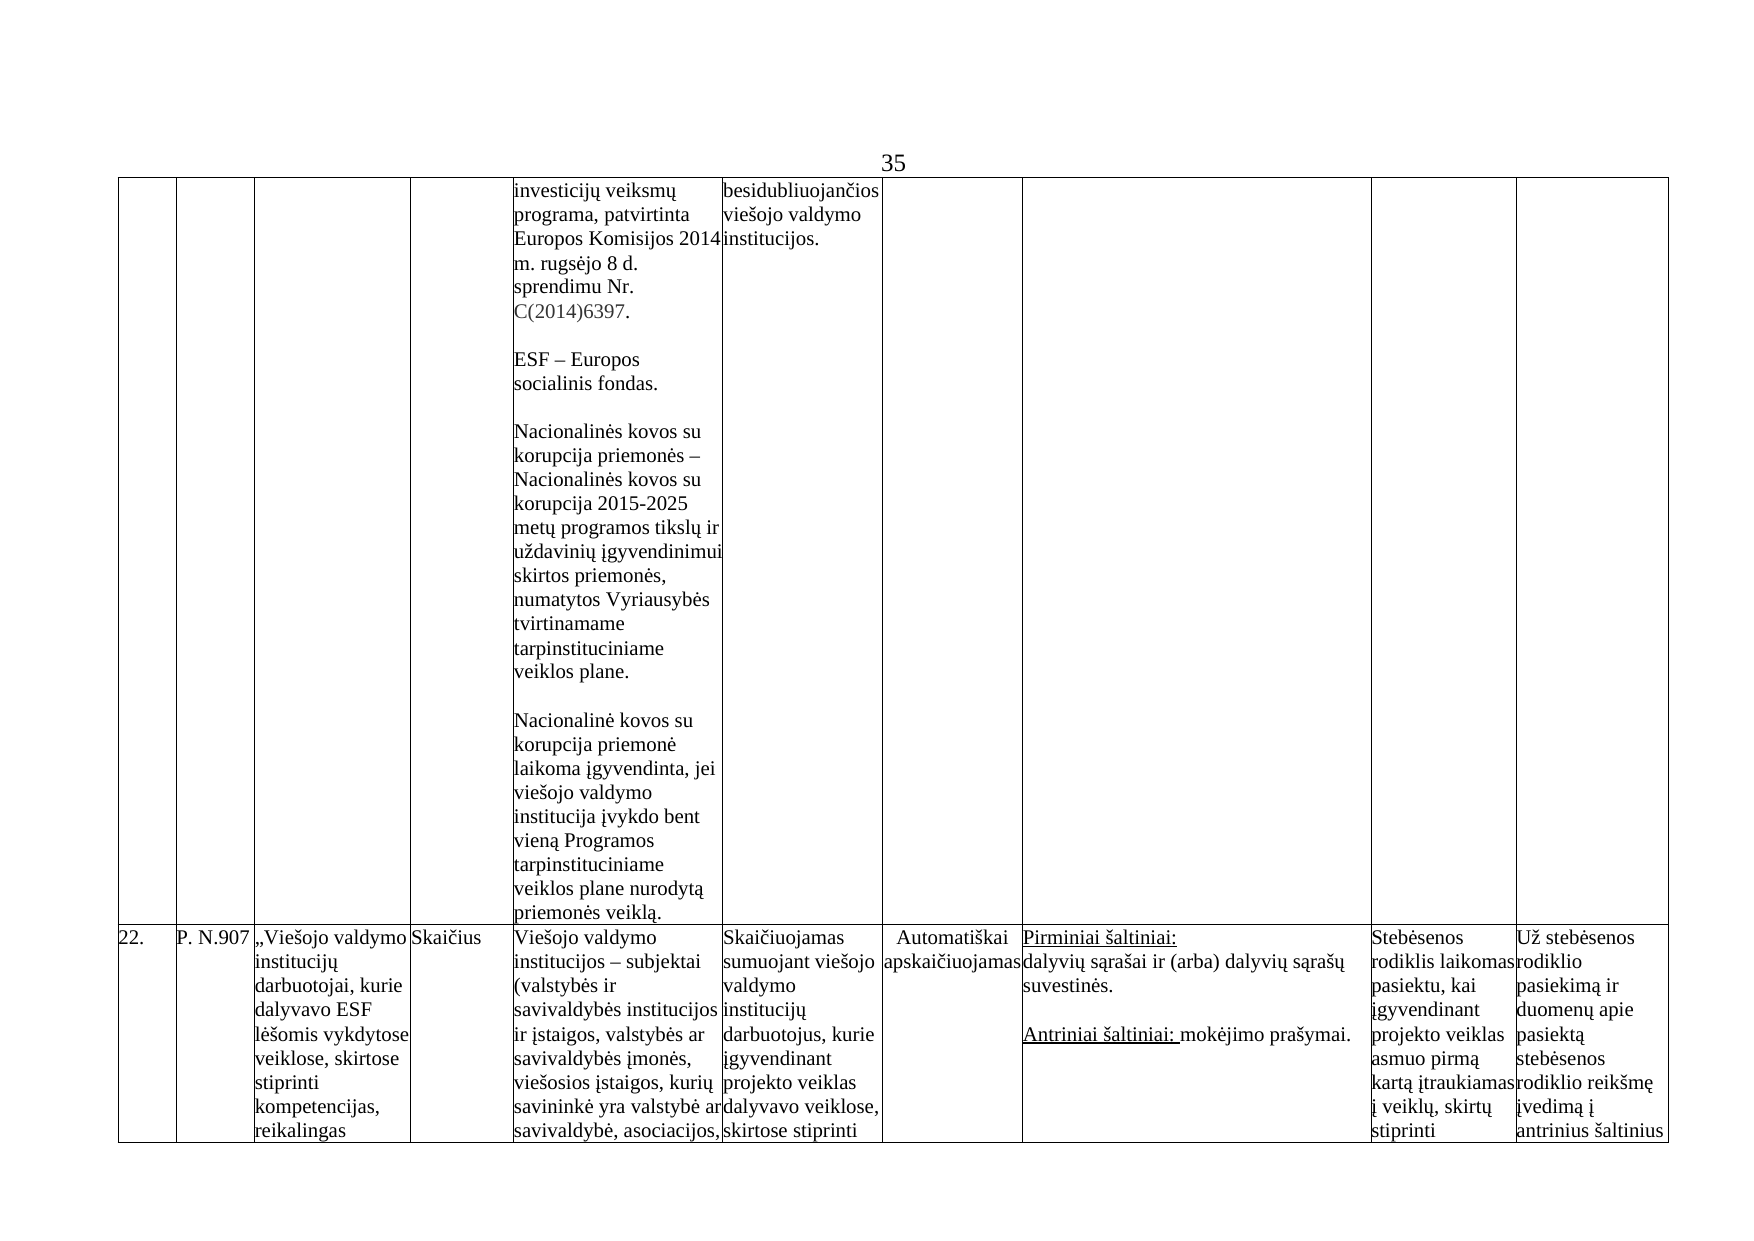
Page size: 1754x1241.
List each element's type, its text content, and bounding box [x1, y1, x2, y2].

table_cell besidubliuojančios viešojo valdymo institucijos. [723, 178, 882, 924]
table_cell Stebėsenos rodiklis laikomas pasiektu, kai įgyvendinant projekto veiklas asmuo pirmą kartą įtraukiamas į veiklų, skirtų stiprinti [1372, 925, 1516, 1142]
table_cell Pirminiai šaltiniai: dalyvių sąrašai ir (arba) dalyvių sąrašų suvestinės. Antriniai šaltiniai: mokėjimo prašymai. [1023, 925, 1371, 1142]
table_cell „Viešojo valdymo institucijų darbuotojai, kurie dalyvavo ESF lėšomis vykdytose veiklose, skirtose stiprinti kompetencijas, reikalingas [255, 925, 410, 1142]
table_cell Skaičius [411, 925, 513, 1142]
table_cell [1023, 178, 1371, 924]
table_cell [255, 178, 410, 924]
table_cell investicijų veiksmų programa, patvirtinta Europos Komisijos 2014 m. rugsėjo 8 d. sprendimu Nr. C(2014)6397. ESF – Europos socialinis fondas. Nacionalinės kovos su korupcija priemonės –Nacionalinės kovos su korupcija 2015-2025 metų programos tikslų ir uždavinių įgyvendinimui skirtos priemonės, numatytos Vyriausybės tvirtinamame tarpinstituciniame veiklos plane. Nacionalinė kovos su korupcija priemonė laikoma įgyvendinta, jei viešojo valdymo institucija įvykdo bent vieną Programos tarpinstituciniame veiklos plane nurodytą priemonės veiklą. [514, 178, 722, 924]
table_cell 22. [119, 925, 176, 1142]
table_cell Skaičiuojamas sumuojant viešojo valdymo institucijų darbuotojus, kurie įgyvendinant projekto veiklas dalyvavo veiklose, skirtose stiprinti [723, 925, 882, 1142]
table_cell Automatiškai apskaičiuojamas [883, 925, 1022, 1142]
table_cell [411, 178, 513, 924]
table_cell Už stebėsenos rodiklio pasiekimą ir duomenų apie pasiektą stebėsenos rodiklio reikšmę įvedimą į antrinius šaltinius [1517, 925, 1668, 1142]
table_cell Viešojo valdymo institucijos – subjektai (valstybės ir savivaldybės institucijos ir įstaigos, valstybės ar savivaldybės įmonės, viešosios įstaigos, kurių savininkė yra valstybė ar savivaldybė, asociacijos, [514, 925, 722, 1142]
table_cell [1517, 178, 1668, 924]
table_cell P. N.907 [177, 925, 254, 1142]
table_cell [883, 178, 1022, 924]
table_cell [177, 178, 254, 924]
table_cell [119, 178, 176, 924]
table_cell [1372, 178, 1516, 924]
